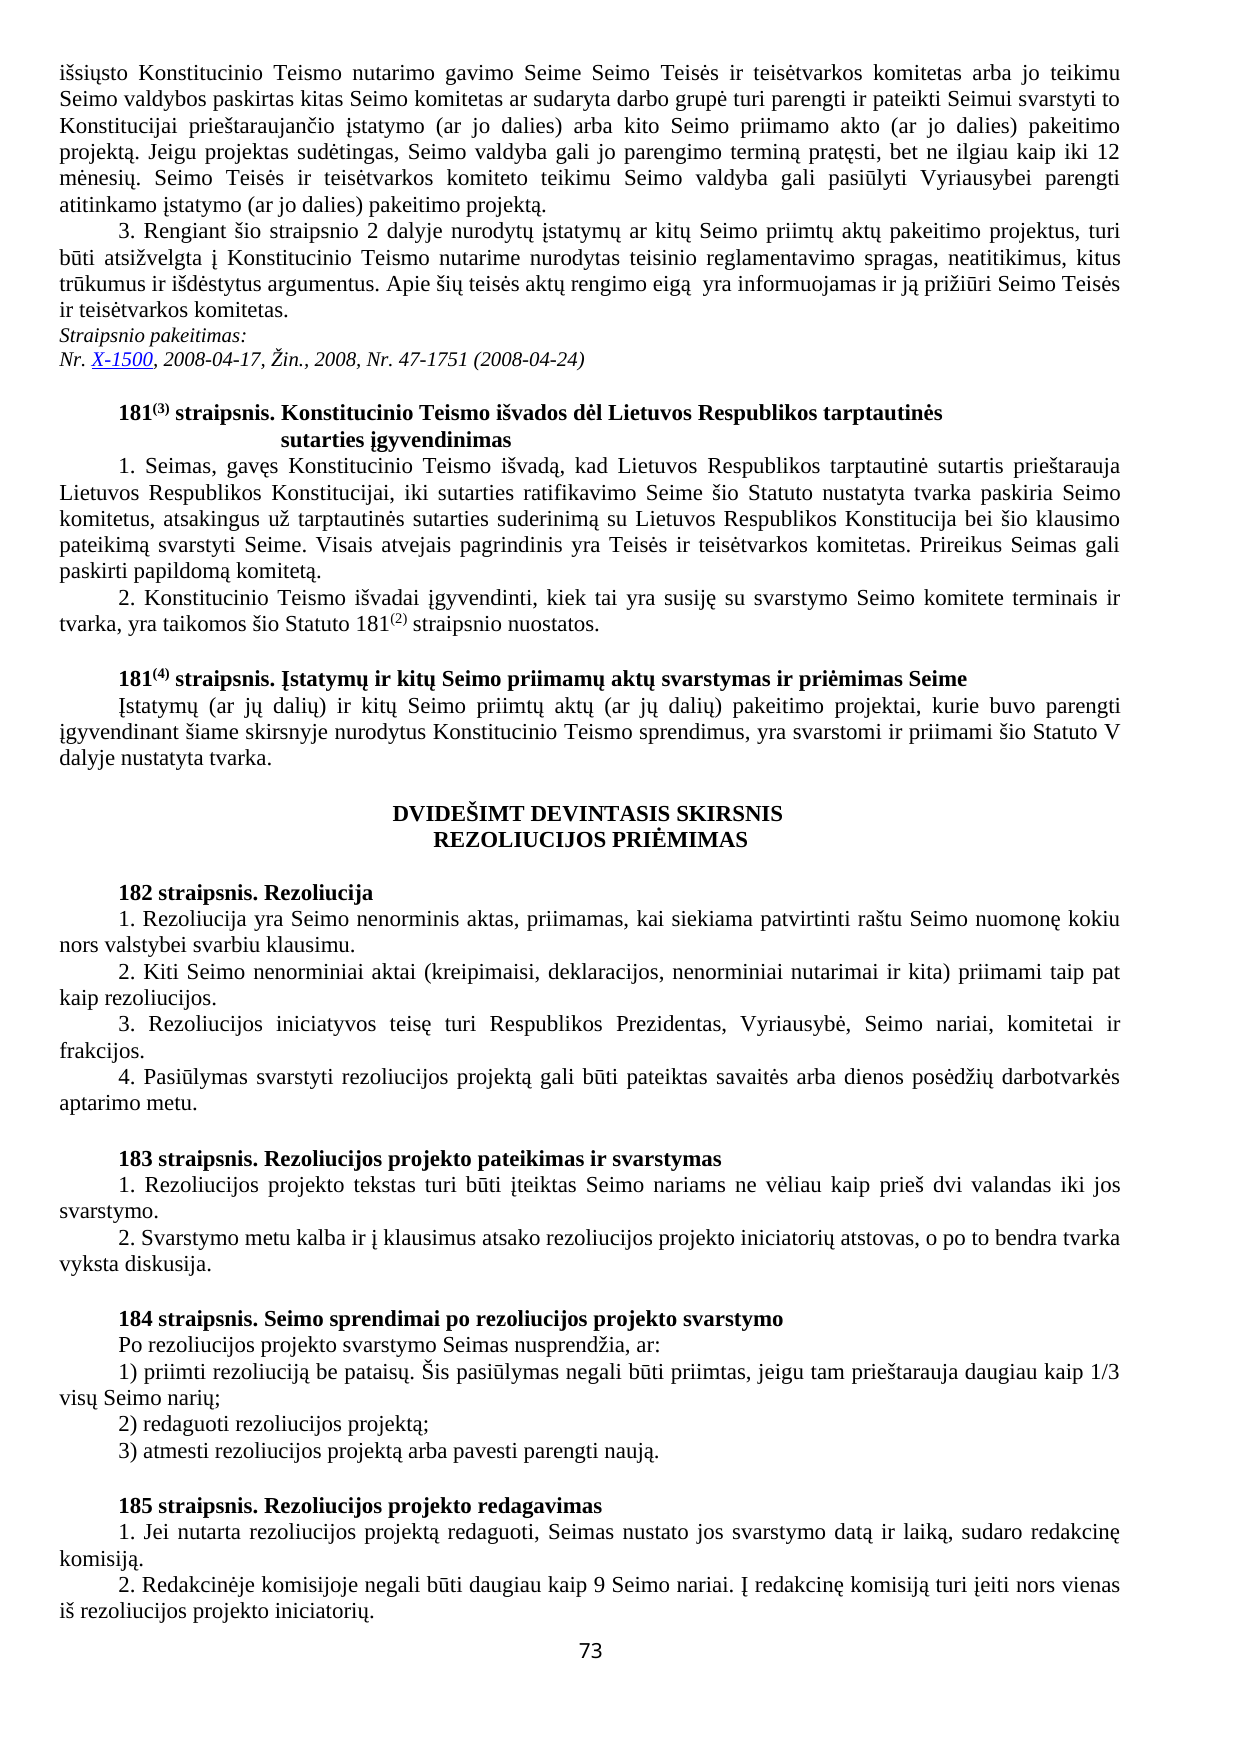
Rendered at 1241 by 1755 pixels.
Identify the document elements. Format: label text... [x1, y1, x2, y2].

text 3. Rengiant šio straipsnio 2 dalyje nurodytų įstatymų ar kitų Seimo priimtų aktų pakeitimo projektus, turi būti atsižvelgta į Konstitucinio Teismo nutarime nurodytas teisinio reglamentavimo spragas, neatitikimus, kitus trūkumus ir išdėstytus argumentus. Apie šių teisės aktų rengimo eigą yra informuojamas ir ją prižiūri Seimo Teisės ir teisėtvarkos komitetas. [59, 217, 1122, 323]
text 182 straipsnis. Rezoliucija [59, 879, 1122, 905]
text Straipsnio pakeitimas: [59, 323, 1122, 347]
text 184 straipsnis. Seimo sprendimai po rezoliucijos projekto svarstymo [59, 1305, 1122, 1331]
text 2. Svarstymo metu kalba ir į klausimus atsako rezoliucijos projekto iniciatorių atstovas, o po to bendra tvarka vyksta diskusija. [59, 1224, 1122, 1276]
text 1. Seimas, gavęs Konstitucinio Teismo išvadą, kad Lietuvos Respublikos tarptautinė sutartis prieštarauja Lietuvos Respublikos Konstitucijai, iki sutarties ratifikavimo Seime šio Statuto nustatyta tvarka paskiria Seimo komitetus, atsakingus už tarptautinės sutarties suderinimą su Lietuvos Respublikos Konstitucija bei šio klausimo pateikimą svarstyti Seime. Visais atvejais pagrindinis yra Teisės ir teisėtvarkos komitetas. Prireikus Seimas gali paskirti papildomą komitetą. [59, 452, 1122, 584]
text Po rezoliucijos projekto svarstymo Seimas nusprendžia, ar: [59, 1331, 1122, 1358]
text 2) redaguoti rezoliucijos projektą; [59, 1411, 1122, 1437]
text 3) atmesti rezoliucijos projektą arba pavesti parengti naują. [59, 1437, 1122, 1463]
text 1. Rezoliucijos projekto tekstas turi būti įteiktas Seimo nariams ne vėliau kaip prieš dvi valandas iki jos svarstymo. [59, 1171, 1122, 1224]
text 2. Kiti Seimo nenorminiai aktai (kreipimaisi, deklaracijos, nenorminiai nutarimai ir kita) priimami taip pat kaip rezoliucijos. [59, 958, 1122, 1010]
text 181(3) straipsnis. Konstitucinio Teismo išvados dėl Lietuvos Respublikos tarptautinės [59, 399, 1122, 426]
text sutarties įgyvendinimas [59, 426, 1122, 452]
text 185 straipsnis. Rezoliucijos projekto redagavimas [59, 1492, 1122, 1518]
text 3. Rezoliucijos iniciatyvos teisę turi Respublikos Prezidentas, Vyriausybė, Seimo nariai, komitetai ir frakcijos. [59, 1010, 1122, 1063]
text 181(4) straipsnis. Įstatymų ir kitų Seimo priimamų aktų svarstymas ir priėmimas Seime [59, 665, 1122, 692]
text 2. Redakcinėje komisijoje negali būti daugiau kaip 9 Seimo nariai. Į redakcinę komisiją turi įeiti nors vienas iš rezoliucijos projekto iniciatorių. [59, 1571, 1122, 1624]
text 1. Jei nutarta rezoliucijos projektą redaguoti, Seimas nustato jos svarstymo datą ir laiką, sudaro redakcinę komisiją. [59, 1518, 1122, 1571]
text 1. Rezoliucija yra Seimo nenorminis aktas, priimamas, kai siekiama patvirtinti raštu Seimo nuomonę kokiu nors valstybei svarbiu klausimu. [59, 905, 1122, 958]
text 4. Pasiūlymas svarstyti rezoliucijos projektą gali būti pateiktas savaitės arba dienos posėdžių darbotvarkės aptarimo metu. [59, 1063, 1122, 1116]
text išsiųsto Konstitucinio Teismo nutarimo gavimo Seime Seimo Teisės ir teisėtvarkos komitetas arba jo teikimu Seimo valdybos paskirtas kitas Seimo komitetas ar sudaryta darbo grupė turi parengti ir pateikti Seimui svarstyti to Konstitucijai prieštaraujančio įstatymo (ar jo dalies) arba kito Seimo priimamo akto (ar jo dalies) pakeitimo projektą. Jeigu projektas sudėtingas, Seimo valdyba gali jo parengimo terminą pratęsti, bet ne ilgiau kaip iki 12 mėnesių. Seimo Teisės ir teisėtvarkos komiteto teikimu Seimo valdyba gali pasiūlyti Vyriausybei parengti atitinkamo įstatymo (ar jo dalies) pakeitimo projektą. [59, 59, 1122, 217]
text 2. Konstitucinio Teismo išvadai įgyvendinti, kiek tai yra susiję su svarstymo Seimo komitete terminais ir tvarka, yra taikomos šio Statuto 181(2) straipsnio nuostatos. [59, 584, 1122, 637]
text Nr. X-1500, 2008-04-17, Žin., 2008, Nr. 47-1751 (2008-04-24) [59, 347, 1122, 371]
text REZOLIUCIJOS PRIĖMIMAS [59, 826, 1122, 852]
text 1) priimti rezoliuciją be pataisų. Šis pasiūlymas negali būti priimtas, jeigu tam prieštarauja daugiau kaip 1/3 visų Seimo narių; [59, 1358, 1122, 1411]
text 183 straipsnis. Rezoliucijos projekto pateikimas ir svarstymas [59, 1144, 1122, 1171]
text Įstatymų (ar jų dalių) ir kitų Seimo priimtų aktų (ar jų dalių) pakeitimo projektai, kurie buvo parengti įgyvendinant šiame skirsnyje nurodytus Konstitucinio Teismo sprendimus, yra svarstomi ir priimami šio Statuto V dalyje nustatyta tvarka. [59, 692, 1122, 771]
text DVIDEŠIMT DEVINTASIS SKIRSNIS [59, 799, 1122, 826]
